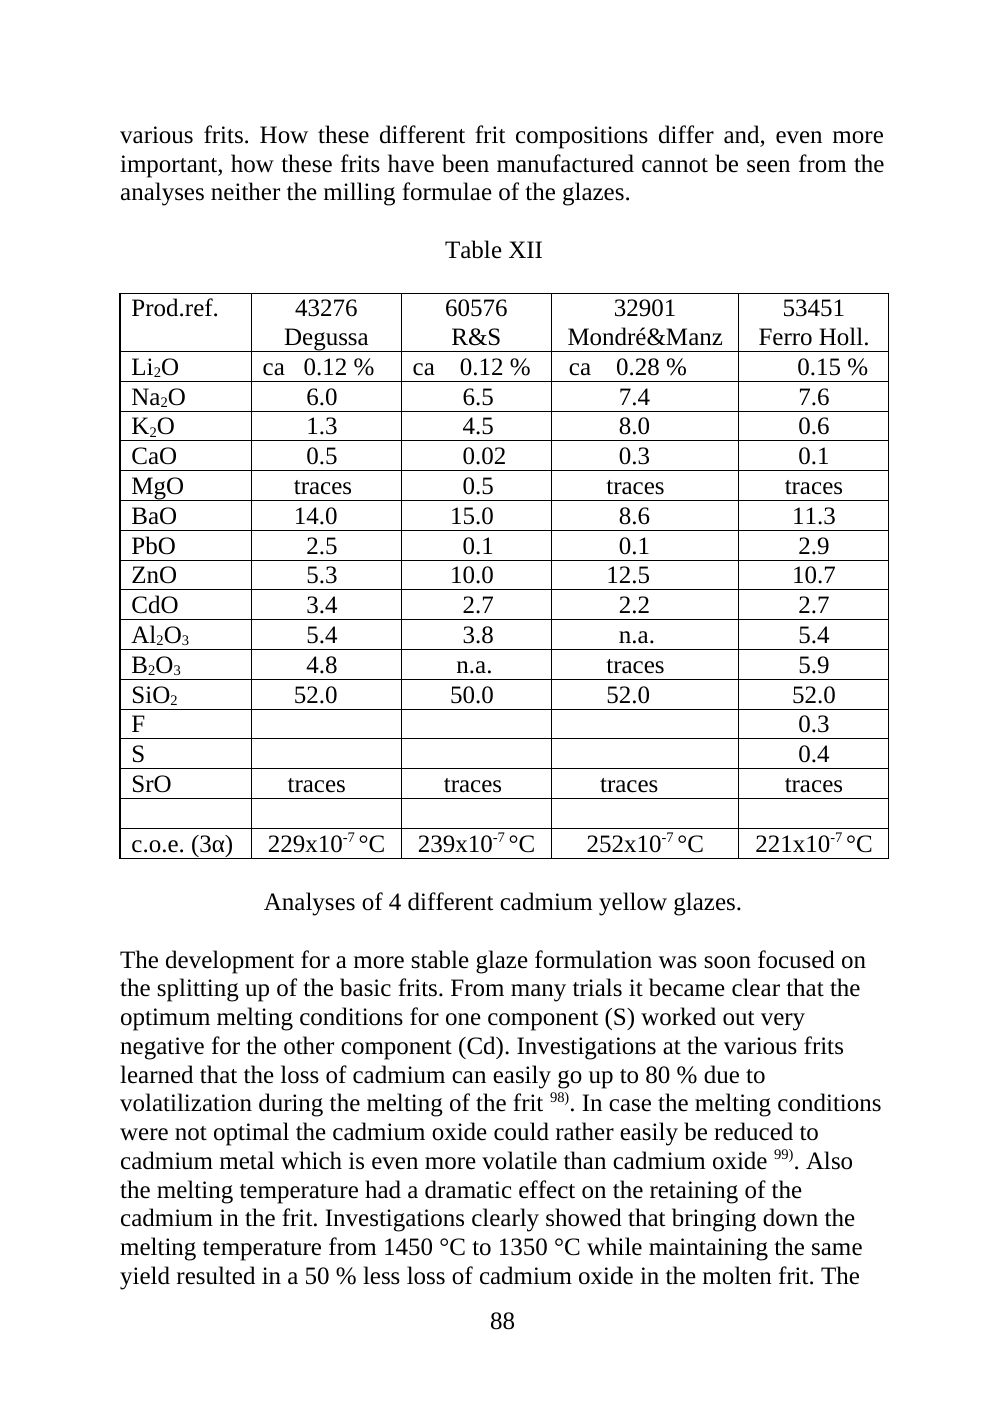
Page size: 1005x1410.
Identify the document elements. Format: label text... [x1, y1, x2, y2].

table_cell 14.0 [252, 501, 401, 530]
table_cell 52.0 [739, 680, 888, 708]
table_cell c.o.e. (3α) [121, 829, 251, 857]
table_cell 239x10-7 °C [402, 829, 551, 857]
table_cell 221x10-7 °C [739, 829, 888, 857]
table_cell 1.3 [252, 412, 401, 440]
table_cell traces [252, 471, 401, 500]
text Table XII [176, 235, 885, 264]
table_cell BaO [121, 501, 251, 530]
table_cell [252, 710, 401, 738]
table_cell 5.3 [252, 561, 401, 589]
table_cell 0.3 [552, 441, 738, 470]
table_cell CaO [121, 441, 251, 470]
table_cell Na2O [121, 382, 251, 411]
table_header Prod.ref. [121, 294, 251, 351]
table_cell 2.2 [552, 590, 738, 619]
table_cell SiO2 [121, 680, 251, 708]
table_header 43276 Degussa [252, 294, 401, 351]
text various frits. How these different frit compositions differ and, even more important, how these frits have been manufactured cannot be seen from the analyses neither the milling formulae of the glazes. [120, 120, 885, 206]
table_cell B2O3 [121, 650, 251, 679]
text Analyses of 4 different cadmium yellow glazes. [176, 887, 885, 916]
table_cell PbO [121, 531, 251, 559]
table_cell 6.5 [402, 382, 551, 411]
table_cell 6.0 [252, 382, 401, 411]
table_cell traces [739, 471, 888, 500]
table_cell SrO [121, 769, 251, 798]
table_cell 11.3 [739, 501, 888, 530]
table_cell 5.4 [739, 620, 888, 649]
table_cell 3.8 [402, 620, 551, 649]
table_header 53451 Ferro Holl. [739, 294, 888, 351]
table_cell [252, 739, 401, 768]
table_cell 0.4 [739, 739, 888, 768]
table_cell [552, 799, 738, 828]
table_cell 5.4 [252, 620, 401, 649]
table_cell K2O [121, 412, 251, 440]
table_cell traces [552, 769, 738, 798]
table_cell ZnO [121, 561, 251, 589]
table_cell ca 0.12 % [402, 352, 551, 381]
table_cell 0.1 [552, 531, 738, 559]
table_cell 0.1 [402, 531, 551, 559]
table_cell traces [552, 471, 738, 500]
table_cell 15.0 [402, 501, 551, 530]
table_cell n.a. [552, 620, 738, 649]
table_cell [402, 739, 551, 768]
table_cell 0.15 % [739, 352, 888, 381]
table_cell [402, 799, 551, 828]
table_cell 3.4 [252, 590, 401, 619]
table_cell 10.7 [739, 561, 888, 589]
table_cell CdO [121, 590, 251, 619]
table_cell 8.6 [552, 501, 738, 530]
table_cell [552, 710, 738, 738]
table_cell 0.02 [402, 441, 551, 470]
table_cell [552, 739, 738, 768]
table_cell traces [402, 769, 551, 798]
table_cell 252x10-7 °C [552, 829, 738, 857]
table_cell 5.9 [739, 650, 888, 679]
table_cell Al2O3 [121, 620, 251, 649]
table_cell 0.3 [739, 710, 888, 738]
table_cell traces [552, 650, 738, 679]
table_cell 0.5 [252, 441, 401, 470]
table_cell S [121, 739, 251, 768]
table_cell 52.0 [552, 680, 738, 708]
table_cell 229x10-7 °C [252, 829, 401, 857]
table_cell traces [739, 769, 888, 798]
table_cell 2.9 [739, 531, 888, 559]
table_cell 0.6 [739, 412, 888, 440]
table_cell Li2O [121, 352, 251, 381]
table_header 32901 Mondré&Manz [552, 294, 738, 351]
table_cell 8.0 [552, 412, 738, 440]
table_cell 4.5 [402, 412, 551, 440]
table_cell 52.0 [252, 680, 401, 708]
text The development for a more stable glaze formulation was soon focused on the splitting up of the basic frits. From many trials it became clear that the optimum melting conditions for one component (S) worked out very negative for the other component (Cd). Investigations at the various frits learned that the loss of cadmium can easily go up to 80 % due to volatilization during the melting of the frit 98). In case the melting conditions were not optimal the cadmium oxide could rather easily be reduced to cadmium metal which is even more volatile than cadmium oxide 99). Also the melting temperature had a dramatic effect on the retaining of the cadmium in the frit. Investigations clearly showed that bringing down the melting temperature from 1450 °C to 1350 °C while maintaining the same yield resulted in a 50 % less loss of cadmium oxide in the molten frit. The [120, 945, 885, 1290]
table_cell 4.8 [252, 650, 401, 679]
table_cell [121, 799, 251, 828]
table_cell 12.5 [552, 561, 738, 589]
table_cell ca 0.28 % [552, 352, 738, 381]
table_cell 10.0 [402, 561, 551, 589]
table_cell 2.7 [739, 590, 888, 619]
table_cell traces [252, 769, 401, 798]
table_cell n.a. [402, 650, 551, 679]
table_cell 0.1 [739, 441, 888, 470]
table_cell 7.6 [739, 382, 888, 411]
table_cell 0.5 [402, 471, 551, 500]
table_cell 2.5 [252, 531, 401, 559]
table_cell ca 0.12 % [252, 352, 401, 381]
table_cell 2.7 [402, 590, 551, 619]
table_cell [252, 799, 401, 828]
table_cell MgO [121, 471, 251, 500]
table_cell [402, 710, 551, 738]
table_cell [739, 799, 888, 828]
table_header 60576 R&S [402, 294, 551, 351]
table_cell F [121, 710, 251, 738]
table_cell 7.4 [552, 382, 738, 411]
table_cell 50.0 [402, 680, 551, 708]
